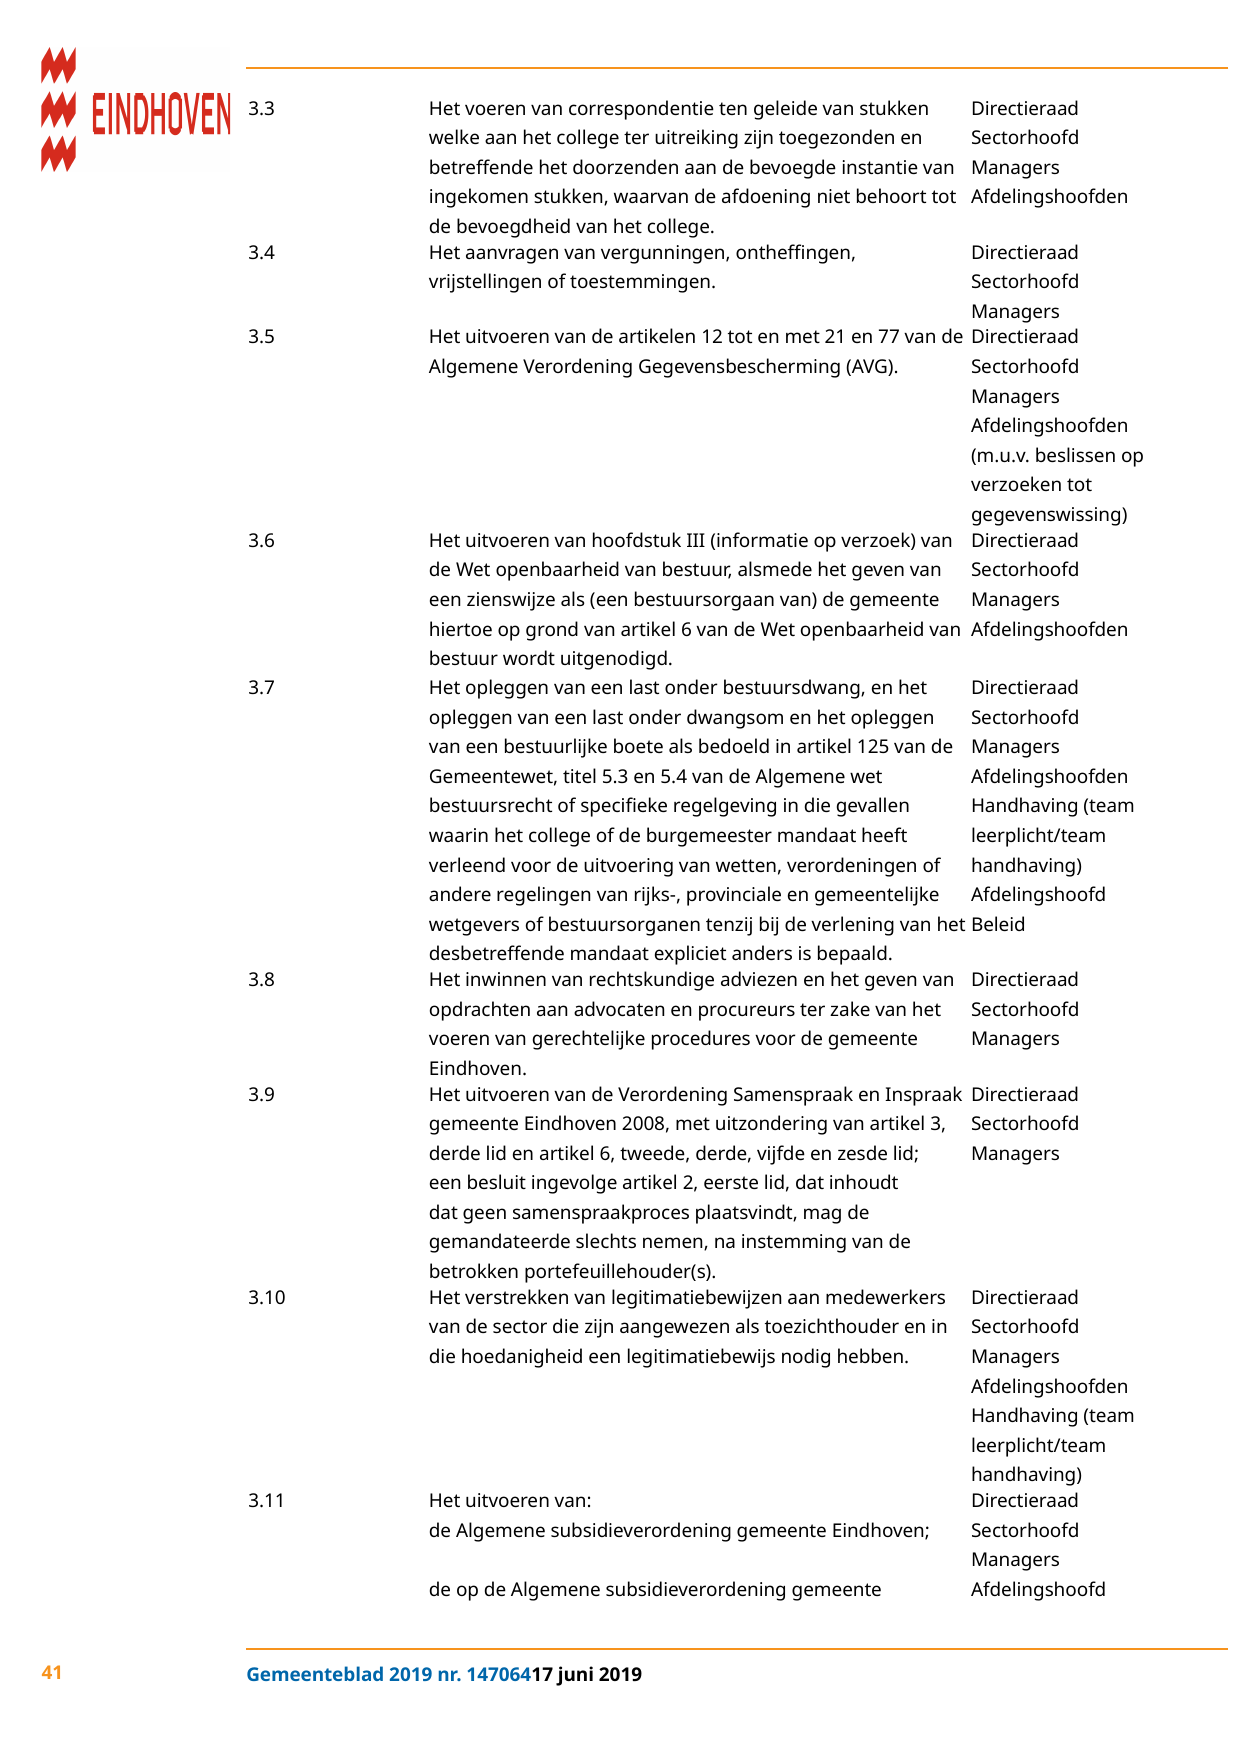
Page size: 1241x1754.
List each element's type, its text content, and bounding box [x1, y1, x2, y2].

table_cell 3.9 [248, 1081, 429, 1284]
table_cell 3.4 [248, 239, 429, 324]
table_cell Directieraad Sectorhoofd Managers Afdelingshoofden Handhaving (team leerplicht/team handhaving) [971, 1284, 1152, 1487]
table_cell Directieraad Sectorhoofd Managers Afdelingshoofden [971, 95, 1152, 239]
table_cell Het uitvoeren van hoofdstuk III (informatie op verzoek) van de Wet openbaarheid van bestuur, alsmede het geven van een zienswijze als (een bestuursorgaan van) de gemeente hiertoe op grond van artikel 6 van de Wet openbaarheid van bestuur wordt uitgenodigd. [429, 527, 971, 671]
table_cell Het aanvragen van vergunningen, ontheffingen, vrijstellingen of toestemmingen. [429, 239, 971, 324]
table_cell Het voeren van correspondentie ten geleide van stukken welke aan het college ter uitreiking zijn toegezonden en betreffende het doorzenden aan de bevoegde instantie van ingekomen stukken, waarvan de afdoening niet behoort tot de bevoegdheid van het college. [429, 95, 971, 239]
table_cell Directieraad Sectorhoofd Managers Afdelingshoofden (m.u.v. beslissen op verzoeken tot gegevenswissing) [971, 324, 1152, 527]
table_cell Directieraad Sectorhoofd Managers [971, 966, 1152, 1081]
table_cell 3.6 [248, 527, 429, 671]
table_cell Directieraad Sectorhoofd Managers Afdelingshoofd [971, 1487, 1152, 1602]
table_cell 3.3 [248, 95, 429, 239]
table_header Directieraad Sectorhoofd Managers Afdelingshoofden Handhaving (team leerplicht/team handhaving) Afdelingshoofd Beleid [971, 674, 1152, 966]
table_cell Het uitvoeren van de Verordening Samenspraak en Inspraak gemeente Eindhoven 2008, met uitzondering van artikel 3, derde lid en artikel 6, tweede, derde, vijfde en zesde lid; een besluit ingevolge artikel 2, eerste lid, dat inhoudt dat geen samenspraakproces plaatsvindt, mag de gemandateerde slechts nemen, na instemming van de betrokken portefeuillehouder(s). [429, 1081, 971, 1284]
table_cell Directieraad Sectorhoofd Managers [971, 239, 1152, 324]
table_cell Directieraad Sectorhoofd Managers Afdelingshoofden [971, 527, 1152, 671]
table_header 3.7 [248, 674, 429, 966]
table_cell 3.8 [248, 966, 429, 1081]
table_cell Directieraad Sectorhoofd Managers [971, 1081, 1152, 1284]
table_header Het opleggen van een last onder bestuursdwang, en het opleggen van een last onder dwangsom en het opleggen van een bestuurlijke boete als bedoeld in artikel 125 van de Gemeentewet, titel 5.3 en 5.4 van de Algemene wet bestuursrecht of specifieke regelgeving in die gevallen waarin het college of de burgemeester mandaat heeft verleend voor de uitvoering van wetten, verordeningen of andere regelingen van rijks-, provinciale en gemeentelijke wetgevers of bestuursorganen tenzij bij de verlening van het desbetreffende mandaat expliciet anders is bepaald. [429, 674, 971, 966]
table_cell Het uitvoeren van: de Algemene subsidieverordening gemeente Eindhoven; de op de Algemene subsidieverordening gemeente [429, 1487, 971, 1602]
table_cell 3.5 [248, 324, 429, 527]
table_cell Het verstrekken van legitimatiebewijzen aan medewerkers van de sector die zijn aangewezen als toezichthouder en in die hoedanigheid een legitimatiebewijs nodig hebben. [429, 1284, 971, 1487]
table_cell Het uitvoeren van de artikelen 12 tot en met 21 en 77 van de Algemene Verordening Gegevensbescherming (AVG). [429, 324, 971, 527]
picture [41, 47, 231, 172]
table_cell Het inwinnen van rechtskundige adviezen en het geven van opdrachten aan advocaten en procureurs ter zake van het voeren van gerechtelijke procedures voor de gemeente Eindhoven. [429, 966, 971, 1081]
table_cell 3.11 [248, 1487, 429, 1602]
table_cell 3.10 [248, 1284, 429, 1487]
